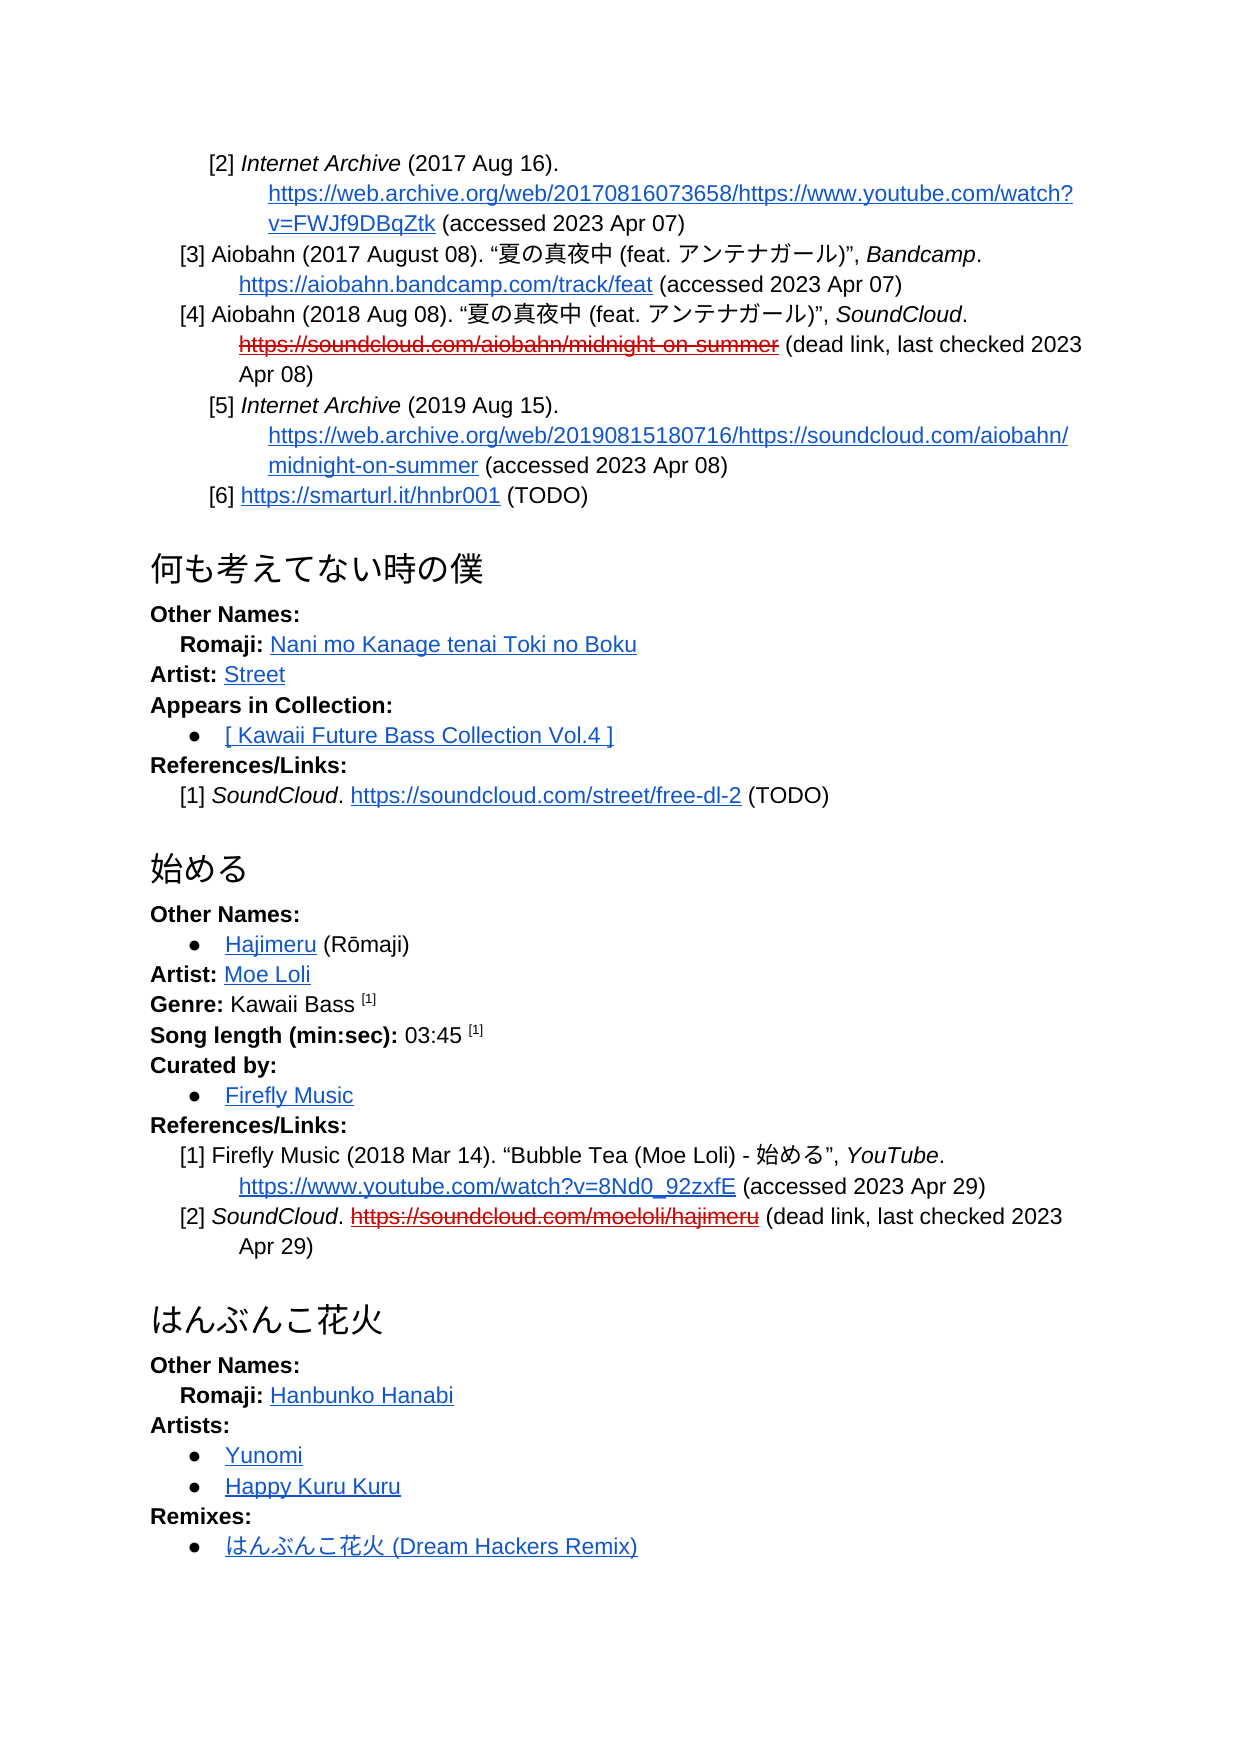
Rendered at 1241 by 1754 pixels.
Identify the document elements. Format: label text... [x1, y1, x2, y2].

text References/Links: [150, 1112, 1090, 1139]
subtitle 始める [150, 850, 1090, 888]
text Romaji: Hanbunko Hanabi [179, 1382, 1090, 1408]
text Romaji: Nani mo Kanage tenai Toki no Boku [179, 631, 1090, 657]
text [2] Internet Archive (2017 Aug 16). https://web.archive.org/web/20170816073658/https://www.youtube.com/watch?v=FWJf9DBqZtk (accessed 2023 Apr 07) [209, 150, 1090, 237]
list はんぶんこ花火 (Dream Hackers Remix) [187, 1533, 1090, 1559]
text Genre: Kawaii Bass [1] [150, 991, 1090, 1018]
text Remixes: [150, 1503, 1090, 1529]
text [1] Firefly Music (2018 Mar 14). “Bubble Tea (Moe Loli) - 始める”, YouTube. https://www.youtube.com/watch?v=8Nd0_92zxfE (accessed 2023 Apr 29) [179, 1142, 1090, 1199]
text Other Names: [150, 601, 1090, 627]
list Hajimeru (Rōmaji) [187, 931, 1090, 957]
text Curated by: [150, 1052, 1090, 1078]
text [6] https://smarturl.it/hnbr001 (TODO) [209, 482, 1090, 509]
text Other Names: [150, 901, 1090, 927]
text Artist: Moe Loli [150, 961, 1090, 988]
text Song length (min:sec): 03:45 [1] [150, 1022, 1090, 1048]
text References/Links: [150, 752, 1090, 778]
text [2] SoundCloud. https://soundcloud.com/moeloli/hajimeru (dead link, last checked 2023 Apr 29) [179, 1203, 1090, 1259]
text [5] Internet Archive (2019 Aug 15). https://web.archive.org/web/20190815180716/https://soundcloud.com/aiobahn/midnight-on-summer (accessed 2023 Apr 08) [209, 392, 1090, 478]
list [ Kawaii Future Bass Collection Vol.4 ] [187, 722, 1090, 748]
list Yunomi [187, 1442, 1090, 1469]
subtitle はんぶんこ花火 [150, 1301, 1090, 1339]
text Appears in Collection: [150, 692, 1090, 718]
text Artist: Street [150, 661, 1090, 688]
text [3] Aiobahn (2017 August 08). “夏​の​真​夜​中 (feat. ア​ン​テ​ナ​ガ​ー​ル​)”, Bandcamp. https://aiobahn.bandcamp.com/track/feat (accessed 2023 Apr 07) [179, 241, 1090, 297]
list Happy Kuru Kuru [187, 1473, 1090, 1499]
subtitle 何も考えてない時の僕 [150, 550, 1090, 588]
text [4] Aiobahn (2018 Aug 08). “夏の真夜中 (feat. アンテナガール)”, SoundCloud. https://soundcloud.com/aiobahn/midnight-on-summer (dead link, last checked 2023 Apr 08) [179, 301, 1090, 388]
text [1] SoundCloud. https://soundcloud.com/street/free-dl-2 (TODO) [179, 782, 1090, 808]
text Other Names: [150, 1352, 1090, 1378]
text Artists: [150, 1412, 1090, 1438]
list Firefly Music [187, 1082, 1090, 1108]
